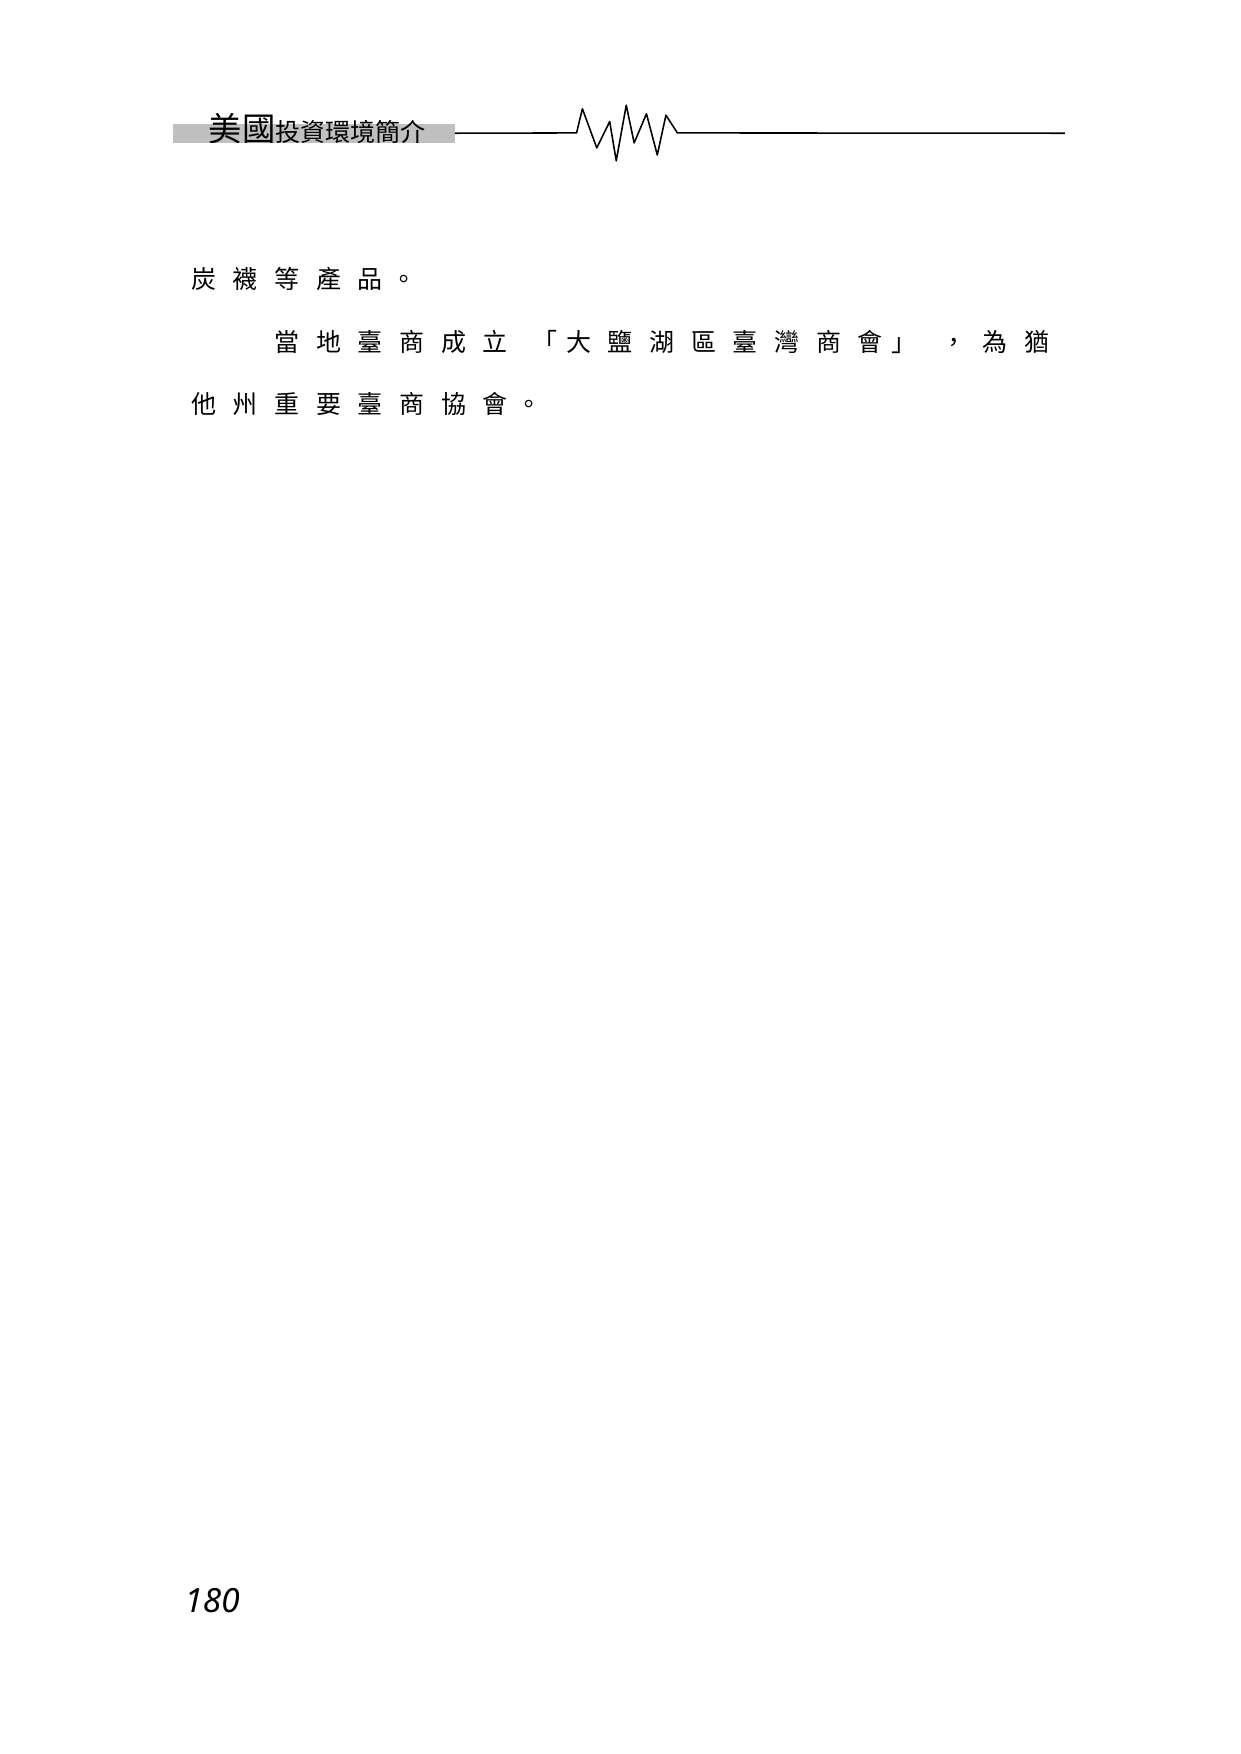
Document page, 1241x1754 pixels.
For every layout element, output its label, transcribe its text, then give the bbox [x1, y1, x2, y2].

text 炭襪等產品。 [183, 236, 1058, 299]
text 當地臺商成立「大鹽湖區臺灣商會」，為猶他州重要臺商協會。 [183, 299, 1058, 424]
